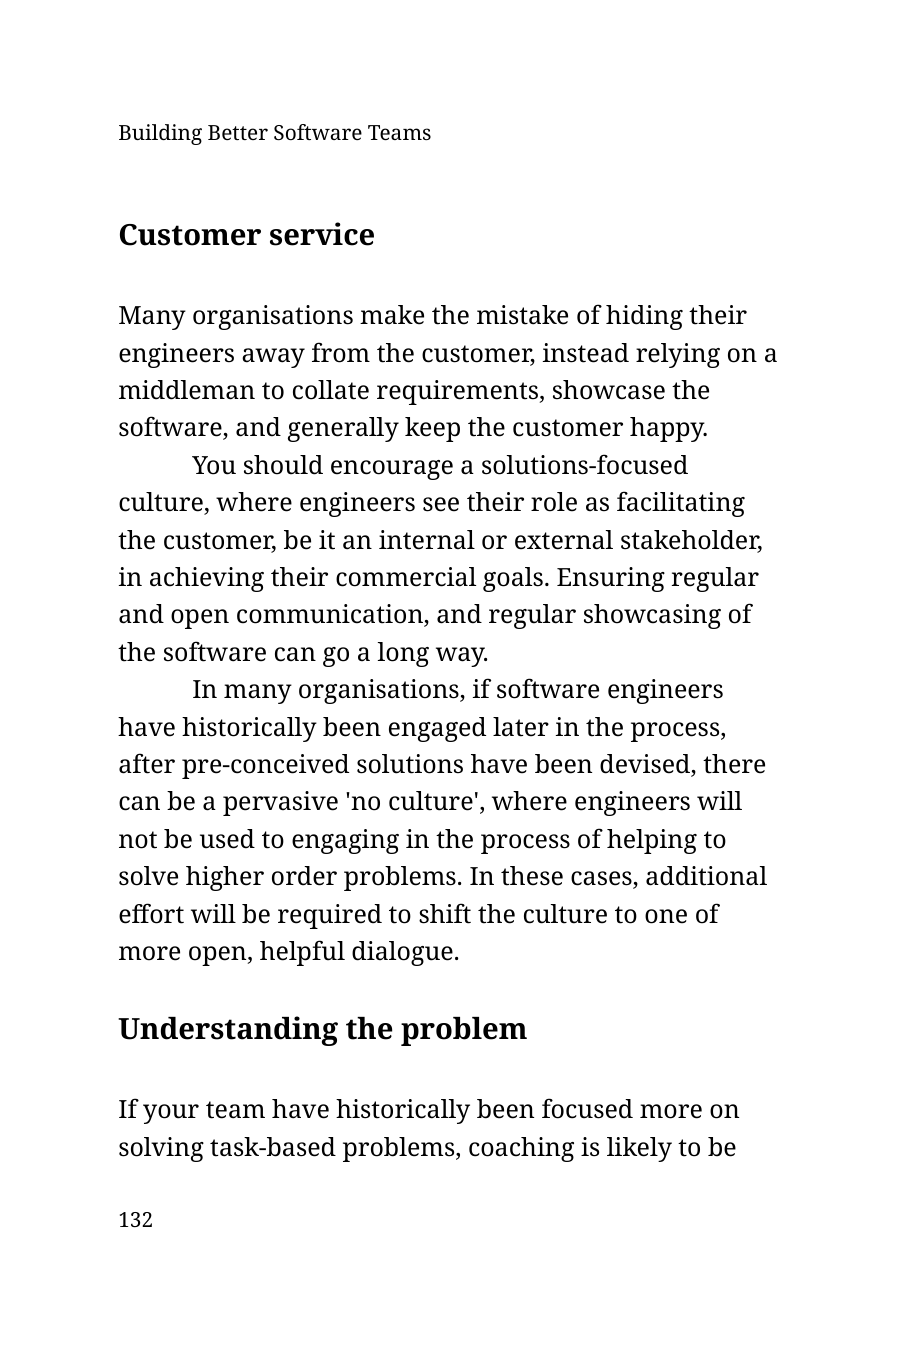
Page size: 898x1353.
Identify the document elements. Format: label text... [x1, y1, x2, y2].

text In many organisations, if software engineers have historically been engaged later in the process, after pre-conceived solutions have been devised, there can be a pervasive 'no culture', where engineers will not be used to engaging in the process of helping to solve higher order problems. In these cases, additional effort will be required to shift the culture to one of more open, helpful dialogue. [118, 672, 779, 968]
subtitle Understanding the problem [118, 1008, 779, 1048]
subtitle Customer service [118, 214, 779, 254]
text Many organisations make the mistake of hiding their engineers away from the customer, instead relying on a middleman to collate requirements, showcase the software, and generally keep the customer happy. [118, 298, 779, 444]
text If your team have historically been focused more on solving task-based problems, coaching is likely to be [118, 1092, 779, 1163]
text You should encourage a solutions-focused culture, where engineers see their role as facilitating the customer, be it an internal or external stakeholder, in achieving their commercial goals. Ensuring regular and open communication, and regular showcasing of the software can go a long way. [118, 447, 779, 668]
